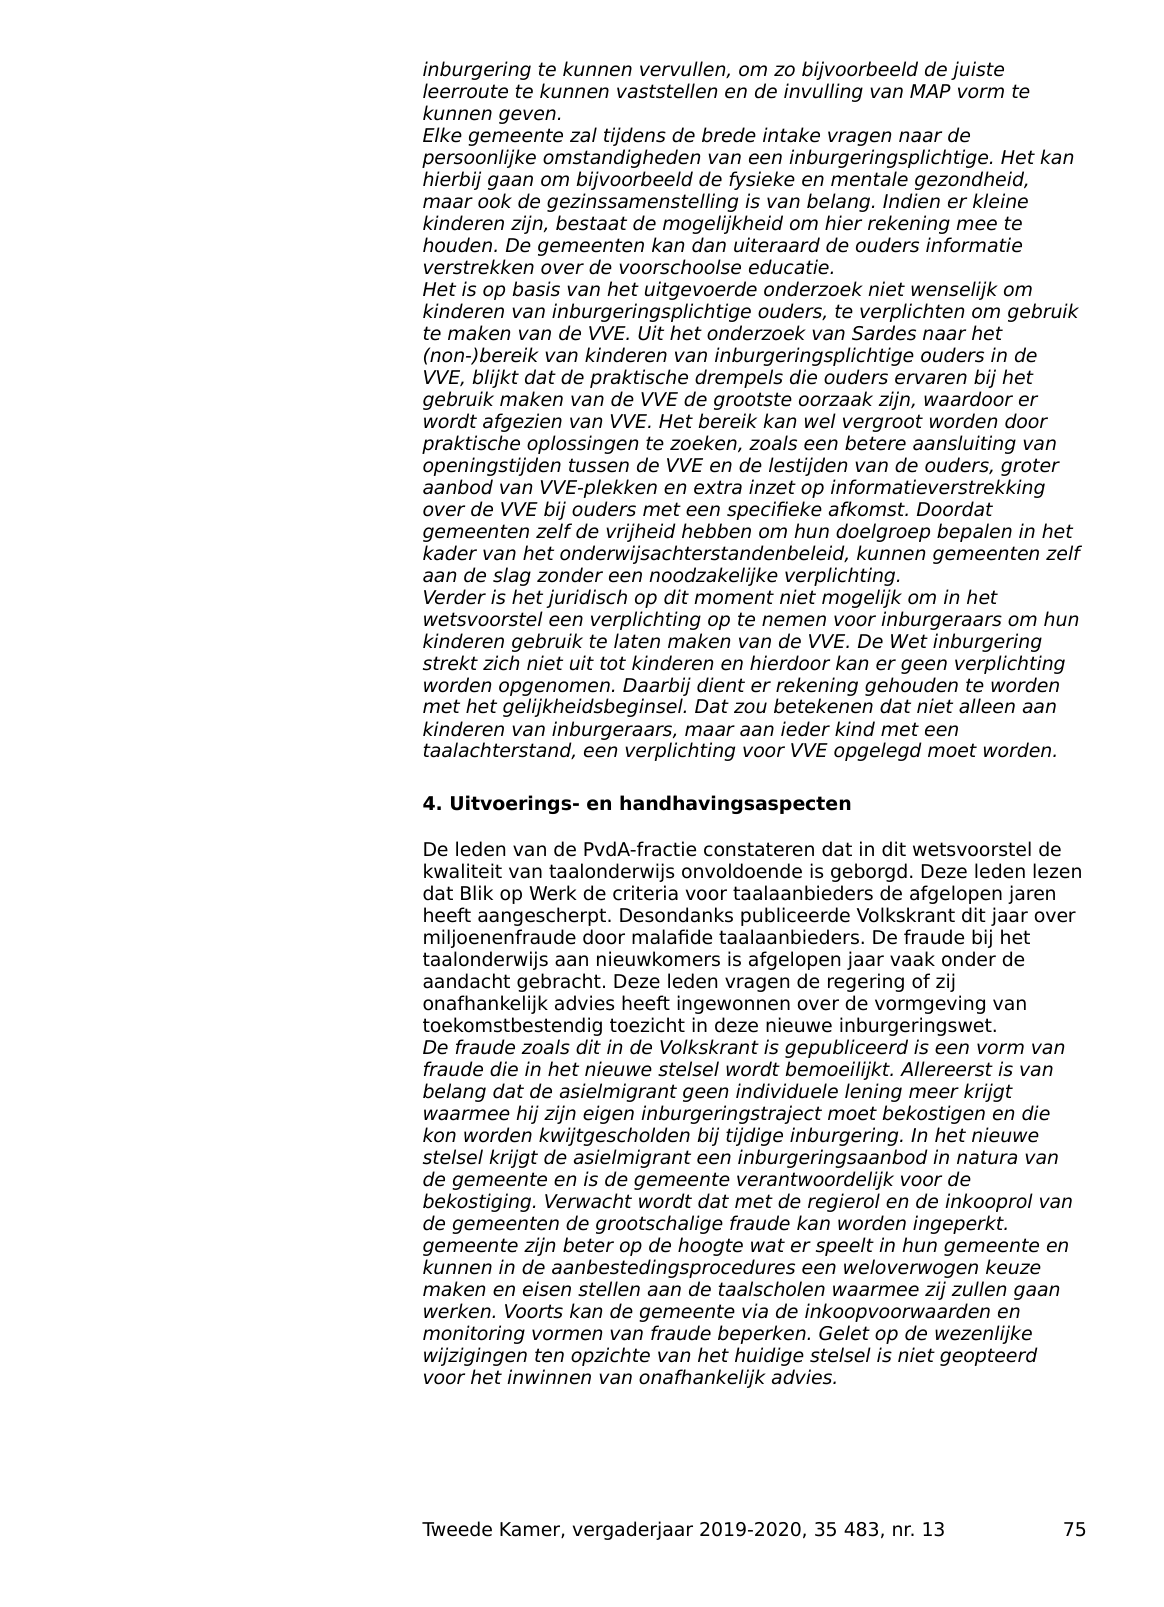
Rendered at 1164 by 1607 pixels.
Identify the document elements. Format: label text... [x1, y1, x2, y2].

text inburgering te kunnen vervullen, om zo bijvoorbeeld de juiste leerroute te kunnen vaststellen en de invulling van MAP vorm te kunnen geven. [422, 59, 1087, 125]
text De fraude zoals dit in de Volkskrant is gepubliceerd is een vorm van fraude die in het nieuwe stelsel wordt bemoeilijkt. Allereerst is van belang dat de asielmigrant geen individuele lening meer krijgt waarmee hij zijn eigen inburgeringstraject moet bekostigen en die kon worden kwijtgescholden bij tijdige inburgering. In het nieuwe stelsel krijgt de asielmigrant een inburgeringsaanbod in natura van de gemeente en is de gemeente verantwoordelijk voor de bekostiging. Verwacht wordt dat met de regierol en de inkooprol van de gemeenten de grootschalige fraude kan worden ingeperkt. gemeente zijn beter op de hoogte wat er speelt in hun gemeente en kunnen in de aanbestedingsprocedures een weloverwogen keuze maken en eisen stellen aan de taalscholen waarmee zij zullen gaan werken. Voorts kan de gemeente via de inkoopvoorwaarden en monitoring vormen van fraude beperken. Gelet op de wezenlijke wijzigingen ten opzichte van het huidige stelsel is niet geopteerd voor het inwinnen van onafhankelijk advies. [422, 1037, 1087, 1389]
text Verder is het juridisch op dit moment niet mogelijk om in het wetsvoorstel een verplichting op te nemen voor inburgeraars om hun kinderen gebruik te laten maken van de VVE. De Wet inburgering strekt zich niet uit tot kinderen en hierdoor kan er geen verplichting worden opgenomen. Daarbij dient er rekening gehouden te worden met het gelijkheidsbeginsel. Dat zou betekenen dat niet alleen aan kinderen van inburgeraars, maar aan ieder kind met een taalachterstand, een verplichting voor VVE opgelegd moet worden. [422, 587, 1087, 762]
text De leden van de PvdA-fractie constateren dat in dit wetsvoorstel de kwaliteit van taalonderwijs onvoldoende is geborgd. Deze leden lezen dat Blik op Werk de criteria voor taalaanbieders de afgelopen jaren heeft aangescherpt. Desondanks publiceerde Volkskrant dit jaar over miljoenenfraude door malafide taalaanbieders. De fraude bij het taalonderwijs aan nieuwkomers is afgelopen jaar vaak onder de aandacht gebracht. Deze leden vragen de regering of zij onafhankelijk advies heeft ingewonnen over de vormgeving van toekomstbestendig toezicht in deze nieuwe inburgeringswet. [422, 839, 1087, 1037]
text Het is op basis van het uitgevoerde onderzoek niet wenselijk om kinderen van inburgeringsplichtige ouders, te verplichten om gebruik te maken van de VVE. Uit het onderzoek van Sardes naar het (non-)bereik van kinderen van inburgeringsplichtige ouders in de VVE, blijkt dat de praktische drempels die ouders ervaren bij het gebruik maken van de VVE de grootste oorzaak zijn, waardoor er wordt afgezien van VVE. Het bereik kan wel vergroot worden door praktische oplossingen te zoeken, zoals een betere aansluiting van openingstijden tussen de VVE en de lestijden van de ouders, groter aanbod van VVE-plekken en extra inzet op informatieverstrekking over de VVE bij ouders met een specifieke afkomst. Doordat gemeenten zelf de vrijheid hebben om hun doelgroep bepalen in het kader van het onderwijsachterstandenbeleid, kunnen gemeenten zelf aan de slag zonder een noodzakelijke verplichting. [422, 279, 1087, 587]
text Elke gemeente zal tijdens de brede intake vragen naar de persoonlijke omstandigheden van een inburgeringsplichtige. Het kan hierbij gaan om bijvoorbeeld de fysieke en mentale gezondheid, maar ook de gezinssamenstelling is van belang. Indien er kleine kinderen zijn, bestaat de mogelijkheid om hier rekening mee te houden. De gemeenten kan dan uiteraard de ouders informatie verstrekken over de voorschoolse educatie. [422, 125, 1087, 279]
subtitle 4. Uitvoerings- en handhavingsaspecten [422, 792, 1087, 814]
